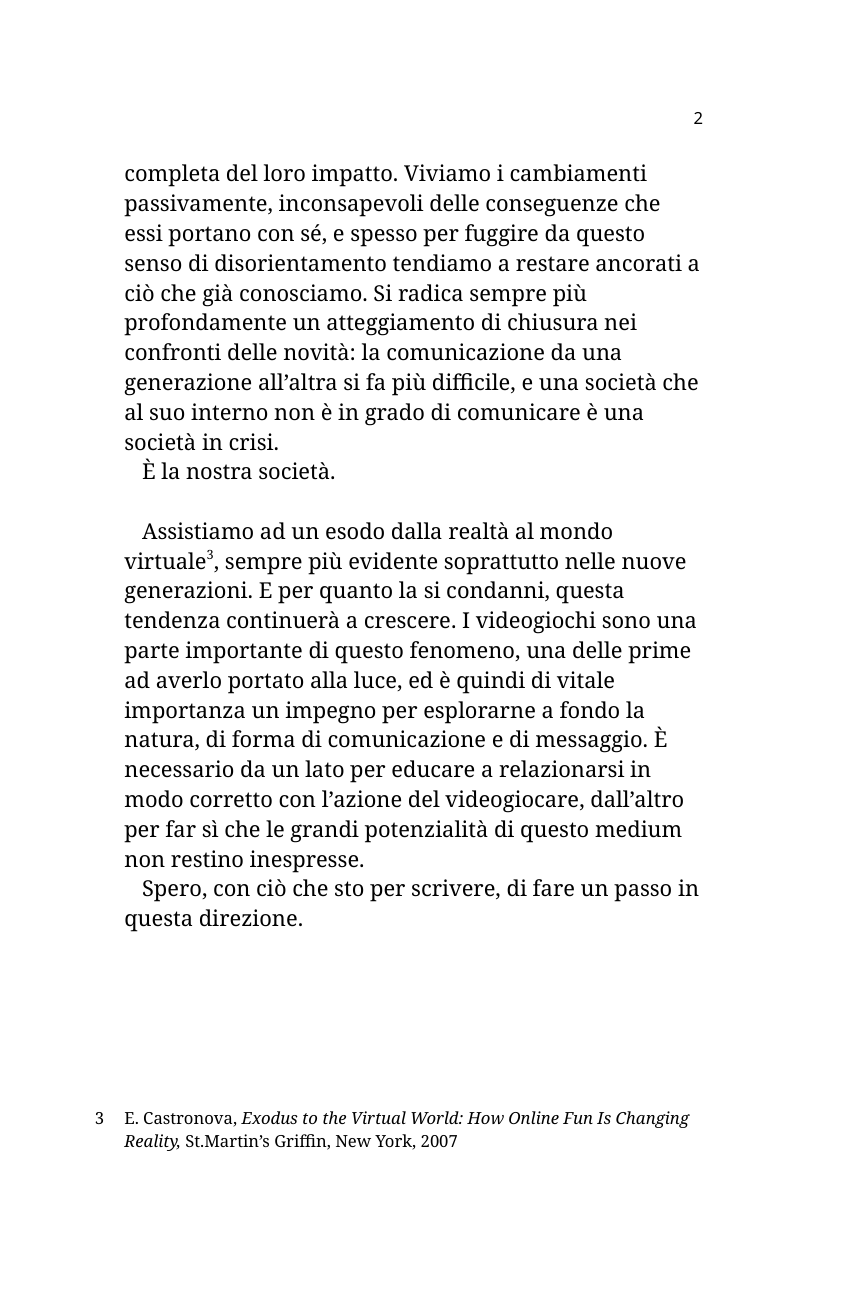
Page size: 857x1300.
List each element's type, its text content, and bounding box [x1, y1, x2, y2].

text È la nostra società. [124, 456, 703, 486]
text completa del loro impatto. Viviamo i cambiamenti passivamente, inconsapevoli delle conseguenze che essi portano con sé, e spesso per fuggire da questo senso di disorientamento tendiamo a restare ancorati a ciò che già conosciamo. Si radica sempre più profondamente un atteggiamento di chiusura nei confronti delle novità: la comunicazione da una generazione all’altra si fa più difficile, e una società che al suo interno non è in grado di comunicare è una società in crisi. [124, 158, 703, 456]
text E. Castronova, Exodus to the Virtual World: How Online Fun Is Changing Reality, St.Martin’s Griffin, New York, 2007 [94, 1107, 703, 1152]
text Spero, con ciò che sto per scrivere, di fare un passo in questa direzione. [124, 873, 703, 933]
text Assistiamo ad un esodo dalla realtà al mondo virtuale, sempre più evidente soprattutto nelle nuove generazioni. E per quanto la si condanni, questa tendenza continuerà a crescere. I videogiochi sono una parte importante di questo fenomeno, una delle prime ad averlo portato alla luce, ed è quindi di vitale importanza un impegno per esplorarne a fondo la natura, di forma di comunicazione e di messaggio. È necessario da un lato per educare a relazionarsi in modo corretto con l’azione del videogiocare, dall’altro per far sì che le grandi potenzialità di questo medium non restino inespresse. [124, 516, 703, 873]
